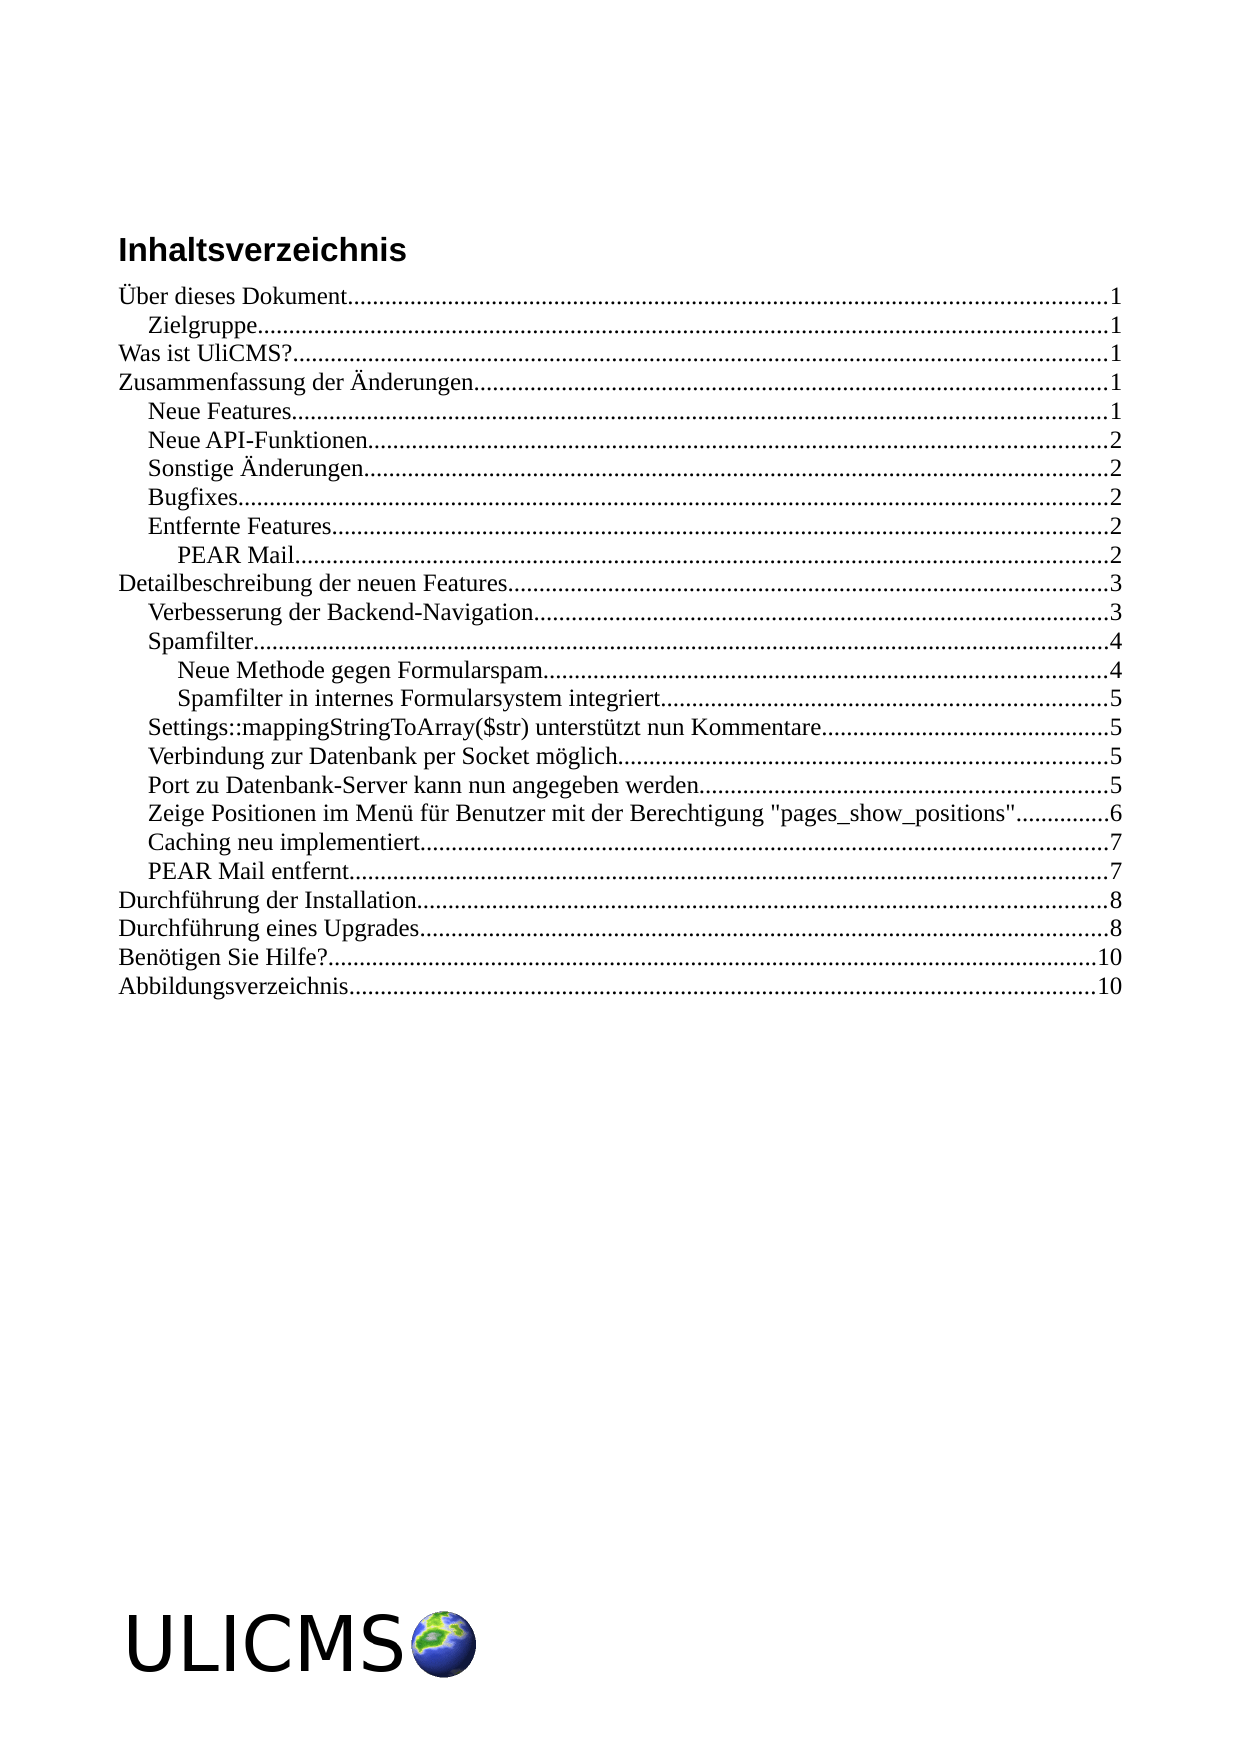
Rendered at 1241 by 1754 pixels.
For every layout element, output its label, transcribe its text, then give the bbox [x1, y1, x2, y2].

text Settings::mappingStringToArray($str) unterstützt nun Kommentare 5 [148, 712, 1122, 741]
subtitle Inhaltsverzeichnis [118, 230, 1122, 268]
text Durchführung der Installation 8 [118, 885, 1122, 913]
text Detailbeschreibung der neuen Features 3 [118, 568, 1122, 597]
picture [118, 1607, 479, 1681]
text Sonstige Änderungen 2 [148, 453, 1122, 482]
text Über dieses Dokument 1 [118, 281, 1122, 310]
text Durchführung eines Upgrades 8 [118, 913, 1122, 942]
text Abbildungsverzeichnis 10 [118, 971, 1122, 1000]
text PEAR Mail 2 [177, 540, 1122, 568]
text Bugfixes 2 [148, 482, 1122, 511]
text Verbindung zur Datenbank per Socket möglich 5 [148, 741, 1122, 770]
text Benötigen Sie Hilfe? 10 [118, 942, 1122, 971]
text Verbesserung der Backend-Navigation 3 [148, 597, 1122, 626]
text Was ist UliCMS? 1 [118, 338, 1122, 367]
text Neue Methode gegen Formularspam 4 [177, 655, 1122, 683]
text Caching neu implementiert 7 [148, 827, 1122, 856]
text Zeige Positionen im Menü für Benutzer mit der Berechtigung "pages_show_positions" 6 [148, 798, 1122, 827]
text Neue Features 1 [148, 396, 1122, 425]
text PEAR Mail entfernt 7 [148, 856, 1122, 885]
text Entfernte Features 2 [148, 511, 1122, 540]
text Spamfilter 4 [148, 626, 1122, 655]
text Port zu Datenbank-Server kann nun angegeben werden 5 [148, 770, 1122, 798]
text Neue API-Funktionen 2 [148, 425, 1122, 453]
text Spamfilter in internes Formularsystem integriert 5 [177, 683, 1122, 712]
text Zielgruppe 1 [148, 310, 1122, 338]
text Zusammenfassung der Änderungen 1 [118, 367, 1122, 396]
